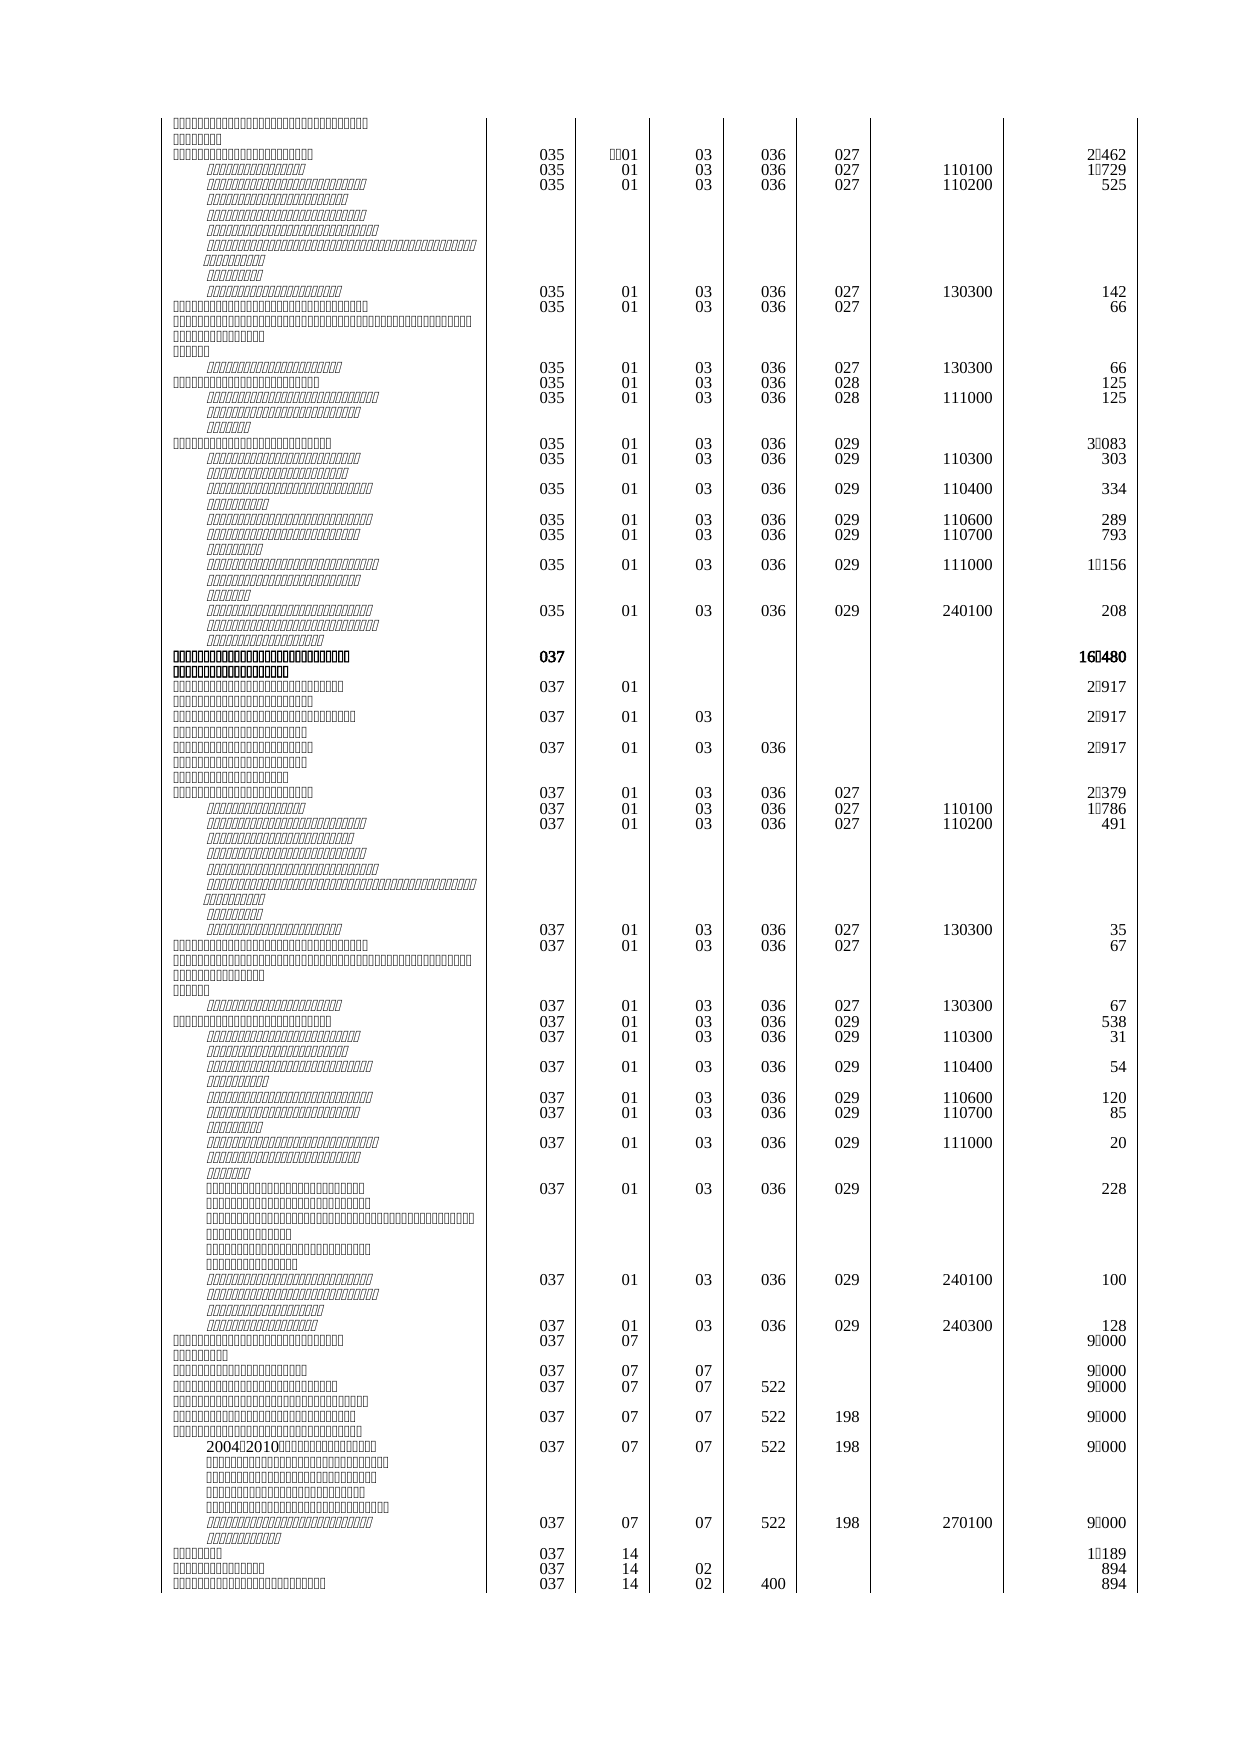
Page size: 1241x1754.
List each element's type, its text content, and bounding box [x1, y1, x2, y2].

table_cell  [797, 453, 870, 483]
table_cell  [576, 1183, 649, 1274]
table_cell  [487, 1015, 575, 1031]
table_cell  [162, 1578, 486, 1593]
table_cell  [797, 377, 870, 392]
table_cell  [487, 1000, 575, 1015]
table_cell  [797, 1061, 870, 1091]
table_cell [1004, 118, 1137, 148]
table_cell    [162, 559, 486, 605]
table_cell  [487, 1563, 575, 1578]
table_cell  [1004, 438, 1137, 453]
table_cell  [871, 818, 1003, 924]
table_cell  [1004, 1517, 1137, 1548]
table_cell  [162, 1015, 486, 1031]
table_cell  [1004, 1183, 1137, 1274]
table_cell [871, 149, 1003, 164]
table_cell  [724, 514, 796, 529]
table_cell   [162, 1335, 486, 1365]
table_cell   [162, 1517, 486, 1548]
table_cell   [162, 529, 486, 559]
table_cell  [1004, 939, 1137, 1000]
table_cell  [487, 1335, 575, 1365]
table_cell  [650, 483, 723, 513]
table_cell   [162, 1061, 486, 1091]
table_cell  [797, 1137, 870, 1183]
table_cell  [1004, 1015, 1137, 1031]
table_cell  [1004, 1320, 1137, 1335]
table_cell  [576, 483, 649, 513]
table_cell  [162, 438, 486, 453]
table_cell  [797, 559, 870, 605]
table_cell [871, 1563, 1003, 1578]
table_cell [797, 742, 870, 787]
table_cell  [650, 1137, 723, 1183]
table_cell  [797, 1274, 870, 1319]
table_cell [724, 1365, 796, 1380]
table_cell   [162, 650, 486, 681]
table_cell  [576, 377, 649, 392]
table_cell [650, 1335, 723, 1365]
table_cell  [162, 149, 486, 164]
table_cell  [650, 361, 723, 377]
table_cell  [797, 285, 870, 301]
table_cell [724, 1563, 796, 1578]
table_cell  [1004, 149, 1137, 164]
table_cell  [650, 818, 723, 924]
table_cell  [650, 392, 723, 437]
table_cell  [487, 1441, 575, 1517]
table_cell       [162, 179, 486, 285]
table_cell   [162, 1031, 486, 1061]
table_cell  [797, 1517, 870, 1548]
table_cell  [1004, 742, 1137, 787]
table_cell  [1004, 1548, 1137, 1563]
table_cell  [650, 559, 723, 605]
table_cell  [871, 1061, 1003, 1091]
table_cell  [1004, 377, 1137, 392]
table_cell  [162, 1563, 486, 1578]
table_cell  [724, 924, 796, 939]
table_cell  [650, 529, 723, 559]
table_cell  [650, 1061, 723, 1091]
table_cell  [871, 1137, 1003, 1183]
table_cell  [724, 285, 796, 301]
table_cell  [650, 1578, 723, 1593]
table_cell  [487, 939, 575, 1000]
table_cell  [797, 514, 870, 529]
table_cell  [1004, 1000, 1137, 1015]
table_cell  [797, 1320, 870, 1335]
table_cell [871, 1015, 1003, 1031]
table_cell  [1004, 1274, 1137, 1319]
table_cell  [162, 1548, 486, 1563]
table_cell  [576, 787, 649, 802]
table_cell  [576, 1000, 649, 1015]
table_cell  [1004, 1380, 1137, 1411]
table_cell  [797, 1441, 870, 1517]
table_cell [871, 377, 1003, 392]
table_cell  [576, 1015, 649, 1031]
table_cell  [871, 392, 1003, 437]
table_cell  [650, 1320, 723, 1335]
table_cell [871, 742, 1003, 787]
table_cell [871, 1411, 1003, 1441]
table_cell  [576, 301, 649, 361]
table_cell  [650, 1107, 723, 1137]
table_cell [724, 1548, 796, 1563]
table_cell  [576, 1320, 649, 1335]
table_cell  [650, 924, 723, 939]
table_cell  [797, 1031, 870, 1061]
table_cell  [650, 1441, 723, 1517]
table_cell  [724, 453, 796, 483]
table_cell  [576, 1031, 649, 1061]
table_cell  [797, 164, 870, 179]
table_cell  [871, 1320, 1003, 1335]
table_cell [797, 118, 870, 148]
table_cell  [724, 605, 796, 650]
table_cell  [576, 1137, 649, 1183]
table_cell  [797, 787, 870, 802]
table_cell [650, 1548, 723, 1563]
table_cell  [576, 392, 649, 437]
table_cell [650, 650, 723, 681]
table_cell  [871, 605, 1003, 650]
table_cell   [162, 483, 486, 513]
table_cell [871, 1380, 1003, 1411]
table_cell [724, 681, 796, 711]
table_cell  [576, 1441, 649, 1517]
table_cell  [162, 803, 486, 818]
table_cell  [576, 711, 649, 742]
table_cell  [487, 1411, 575, 1441]
table_cell  [650, 803, 723, 818]
table_cell  [576, 742, 649, 787]
table_cell  [162, 1000, 486, 1015]
table_cell  [487, 803, 575, 818]
table_cell  [797, 179, 870, 285]
table_cell  [797, 483, 870, 513]
table_cell  [1004, 924, 1137, 939]
table_cell  [1004, 392, 1137, 437]
table_cell  [576, 1578, 649, 1593]
table_cell  [650, 1091, 723, 1107]
table_cell  [576, 179, 649, 285]
table_cell  [487, 149, 575, 164]
table_cell   [162, 453, 486, 483]
table_cell  [487, 529, 575, 559]
table_cell  [162, 285, 486, 301]
table_cell [797, 1380, 870, 1411]
table_cell  [724, 1031, 796, 1061]
table_cell   [162, 681, 486, 711]
table_cell  [576, 1274, 649, 1319]
table_cell  [576, 1548, 649, 1563]
table_cell [797, 1365, 870, 1380]
table_cell  [487, 1274, 575, 1319]
table_cell  [162, 514, 486, 529]
table_cell   [162, 1107, 486, 1137]
table_cell  [724, 1107, 796, 1137]
table_cell  [650, 1015, 723, 1031]
table_cell [650, 118, 723, 148]
table_cell  [871, 924, 1003, 939]
table_cell  [1004, 787, 1137, 802]
table_cell  [1004, 301, 1137, 361]
table_cell    [162, 605, 486, 650]
table_cell  [487, 650, 575, 681]
table_cell  [487, 164, 575, 179]
table_cell  [162, 1091, 486, 1107]
table_cell  [650, 285, 723, 301]
table_cell  [162, 164, 486, 179]
table_cell  [797, 605, 870, 650]
table_cell [576, 118, 649, 148]
table_cell  [1004, 514, 1137, 529]
table_cell    [162, 939, 486, 1000]
table_cell  [650, 1365, 723, 1380]
table_cell  [576, 361, 649, 377]
table_cell  [650, 1274, 723, 1319]
table_cell [871, 1183, 1003, 1274]
table_cell  [724, 1061, 796, 1091]
table_cell  [871, 285, 1003, 301]
table_cell  [724, 301, 796, 361]
table_cell  [487, 787, 575, 802]
table_cell [797, 1578, 870, 1593]
table_cell  [724, 818, 796, 924]
table_cell  [724, 377, 796, 392]
table_cell [871, 1548, 1003, 1563]
table_cell  [1004, 1031, 1137, 1061]
table_cell  [576, 1411, 649, 1441]
table_cell  [650, 742, 723, 787]
table_cell  [1004, 559, 1137, 605]
table_cell  [487, 301, 575, 361]
table_cell  [576, 803, 649, 818]
table_cell  [576, 559, 649, 605]
table_cell  [797, 803, 870, 818]
table_cell  [576, 681, 649, 711]
table_cell  [1004, 1137, 1137, 1183]
table_cell  [576, 605, 649, 650]
table_cell  [871, 1031, 1003, 1061]
table_cell  [650, 939, 723, 1000]
table_cell  [487, 179, 575, 285]
table_cell [871, 1365, 1003, 1380]
table_cell  [650, 1563, 723, 1578]
table_cell  [576, 438, 649, 453]
table_cell [871, 650, 1003, 681]
table_cell  [1004, 1061, 1137, 1091]
table_cell  [871, 1517, 1003, 1548]
table_cell  [162, 924, 486, 939]
table_cell  [1004, 1335, 1137, 1365]
table_cell    [162, 1274, 486, 1319]
table_cell    [162, 392, 486, 437]
table_cell  [576, 818, 649, 924]
table_cell  [797, 149, 870, 164]
table_cell    [162, 1137, 486, 1183]
table_cell  [487, 1365, 575, 1380]
table_cell [871, 438, 1003, 453]
table_cell  [1004, 605, 1137, 650]
table_cell  [650, 1411, 723, 1441]
table_cell  [576, 1091, 649, 1107]
table_cell  [797, 1183, 870, 1274]
table_cell  [487, 483, 575, 513]
table_cell  [1004, 1441, 1137, 1517]
table_cell    [162, 742, 486, 787]
table_cell  [650, 1000, 723, 1015]
table_cell  [1004, 1365, 1137, 1380]
table_cell [576, 650, 649, 681]
table_cell  [487, 514, 575, 529]
table_cell  [576, 453, 649, 483]
table_cell  [650, 179, 723, 285]
table_cell   [162, 118, 486, 148]
table_cell  [871, 1000, 1003, 1015]
table_cell  [724, 1183, 796, 1274]
table_cell  [650, 1380, 723, 1411]
table_cell [724, 1335, 796, 1365]
table_cell   [162, 1380, 486, 1411]
table_cell      [162, 1441, 486, 1517]
table_cell [871, 711, 1003, 742]
table_cell  [487, 1137, 575, 1183]
table_cell [724, 118, 796, 148]
table_cell  [797, 301, 870, 361]
table_cell  [724, 1137, 796, 1183]
table_cell  [724, 483, 796, 513]
table_cell  [1004, 803, 1137, 818]
table_cell  [576, 149, 649, 164]
table_cell  [650, 787, 723, 802]
table_cell [797, 1548, 870, 1563]
table_cell  [797, 924, 870, 939]
table_cell [797, 681, 870, 711]
table_cell [871, 681, 1003, 711]
table_cell [797, 711, 870, 742]
table_cell  [576, 1380, 649, 1411]
table_cell  [487, 1320, 575, 1335]
table_cell  [871, 1107, 1003, 1137]
table_cell  [487, 1548, 575, 1563]
table_cell  [724, 559, 796, 605]
table_cell  [797, 1411, 870, 1441]
table_cell [871, 1578, 1003, 1593]
table_cell  [871, 529, 1003, 559]
table_cell       [162, 818, 486, 924]
table_cell  [724, 164, 796, 179]
table_cell [797, 1563, 870, 1578]
table_cell  [797, 1091, 870, 1107]
table_cell  [871, 164, 1003, 179]
table_cell  [487, 1031, 575, 1061]
table_cell  [487, 361, 575, 377]
table_cell  [797, 1107, 870, 1137]
table_cell  [797, 392, 870, 437]
table_cell  [871, 559, 1003, 605]
table_cell  [487, 1517, 575, 1548]
table_cell  [724, 1320, 796, 1335]
table_cell  [724, 529, 796, 559]
table_cell  [1004, 818, 1137, 924]
table_cell  [871, 483, 1003, 513]
table_cell  [650, 438, 723, 453]
table_cell  [487, 605, 575, 650]
table_cell  [650, 453, 723, 483]
table_cell  [1004, 711, 1137, 742]
table_cell  [487, 681, 575, 711]
table_cell  [1004, 453, 1137, 483]
table_cell  [487, 559, 575, 605]
table_cell  [487, 1061, 575, 1091]
table_cell  [1004, 164, 1137, 179]
table_cell  [724, 803, 796, 818]
table_cell  [724, 1000, 796, 1015]
table_cell  [650, 377, 723, 392]
table_cell  [724, 149, 796, 164]
table_cell  [724, 1274, 796, 1319]
table_cell  [1004, 1411, 1137, 1441]
table_cell  [724, 1411, 796, 1441]
table_cell  [1004, 1563, 1137, 1578]
table_cell [724, 711, 796, 742]
table_cell  [1004, 361, 1137, 377]
table_cell  [576, 1061, 649, 1091]
table_cell  [871, 803, 1003, 818]
table_cell  [724, 179, 796, 285]
table_cell  [487, 1107, 575, 1137]
table_cell  [1004, 285, 1137, 301]
table_cell  [1004, 483, 1137, 513]
table_cell  [650, 149, 723, 164]
table_cell  [1004, 1091, 1137, 1107]
table_cell  [724, 1091, 796, 1107]
table_cell [724, 650, 796, 681]
table_cell  [724, 742, 796, 787]
table_cell  [871, 514, 1003, 529]
table_cell  [487, 1183, 575, 1274]
table_cell  [724, 1380, 796, 1411]
table_cell  [650, 605, 723, 650]
table_cell  [1004, 681, 1137, 711]
table_cell    [162, 301, 486, 361]
table_cell  [1004, 1578, 1137, 1593]
table_cell   [162, 711, 486, 742]
table_cell  [487, 377, 575, 392]
table_cell  [724, 787, 796, 802]
table_cell  [650, 711, 723, 742]
table_cell   [162, 1411, 486, 1441]
table_cell  [797, 361, 870, 377]
table_cell  [1004, 529, 1137, 559]
table_cell  [487, 711, 575, 742]
table_cell  [650, 164, 723, 179]
table_cell  [797, 818, 870, 924]
table_cell [871, 1441, 1003, 1517]
table_cell  [162, 361, 486, 377]
table_cell  [162, 1320, 486, 1335]
table_cell  [576, 1517, 649, 1548]
table_cell  [487, 1380, 575, 1411]
table_cell  [576, 285, 649, 301]
table_cell  [797, 1000, 870, 1015]
table_cell [487, 118, 575, 148]
table_cell [797, 650, 870, 681]
table_cell  [162, 377, 486, 392]
table_cell  [650, 1031, 723, 1061]
table_cell  [576, 1107, 649, 1137]
table_cell  [871, 179, 1003, 285]
table_cell  [871, 1274, 1003, 1319]
table_cell  [576, 1335, 649, 1365]
table_cell  [724, 361, 796, 377]
table_cell  [487, 1091, 575, 1107]
table_cell  [724, 1441, 796, 1517]
table_cell      [162, 1183, 486, 1274]
table_cell  [487, 1578, 575, 1593]
table_cell  [162, 787, 486, 802]
table_cell  [797, 1015, 870, 1031]
table_cell [797, 1335, 870, 1365]
table_cell  [724, 939, 796, 1000]
table_cell  [871, 453, 1003, 483]
table_cell [871, 118, 1003, 148]
table_cell [871, 301, 1003, 361]
table_cell  [576, 529, 649, 559]
table_cell  [576, 939, 649, 1000]
table_cell  [487, 285, 575, 301]
table_cell  [487, 818, 575, 924]
table_cell  [650, 1183, 723, 1274]
table_cell  [797, 438, 870, 453]
table_cell  [487, 392, 575, 437]
table_cell  [576, 164, 649, 179]
table_cell  [576, 514, 649, 529]
table_cell  [724, 1015, 796, 1031]
table_cell  [650, 1517, 723, 1548]
table_cell  [487, 438, 575, 453]
table_cell  [724, 438, 796, 453]
table_cell  [487, 742, 575, 787]
table_cell  [487, 453, 575, 483]
table_cell  [162, 1365, 486, 1380]
table_cell  [871, 361, 1003, 377]
table_cell [650, 681, 723, 711]
table_cell  [724, 1517, 796, 1548]
table_cell  [650, 301, 723, 361]
table_cell [871, 1335, 1003, 1365]
table_cell  [871, 1091, 1003, 1107]
table_cell  [576, 924, 649, 939]
table_cell [871, 939, 1003, 1000]
table_cell  [1004, 179, 1137, 285]
table_cell  [650, 514, 723, 529]
table_cell  [1004, 650, 1137, 681]
table_cell [871, 787, 1003, 802]
table_cell  [487, 924, 575, 939]
table_cell  [797, 939, 870, 1000]
table_cell  [724, 1578, 796, 1593]
table_cell  [724, 392, 796, 437]
table_cell  [797, 529, 870, 559]
table_cell  [576, 1365, 649, 1380]
table_cell  [576, 1563, 649, 1578]
table_cell  [1004, 1107, 1137, 1137]
